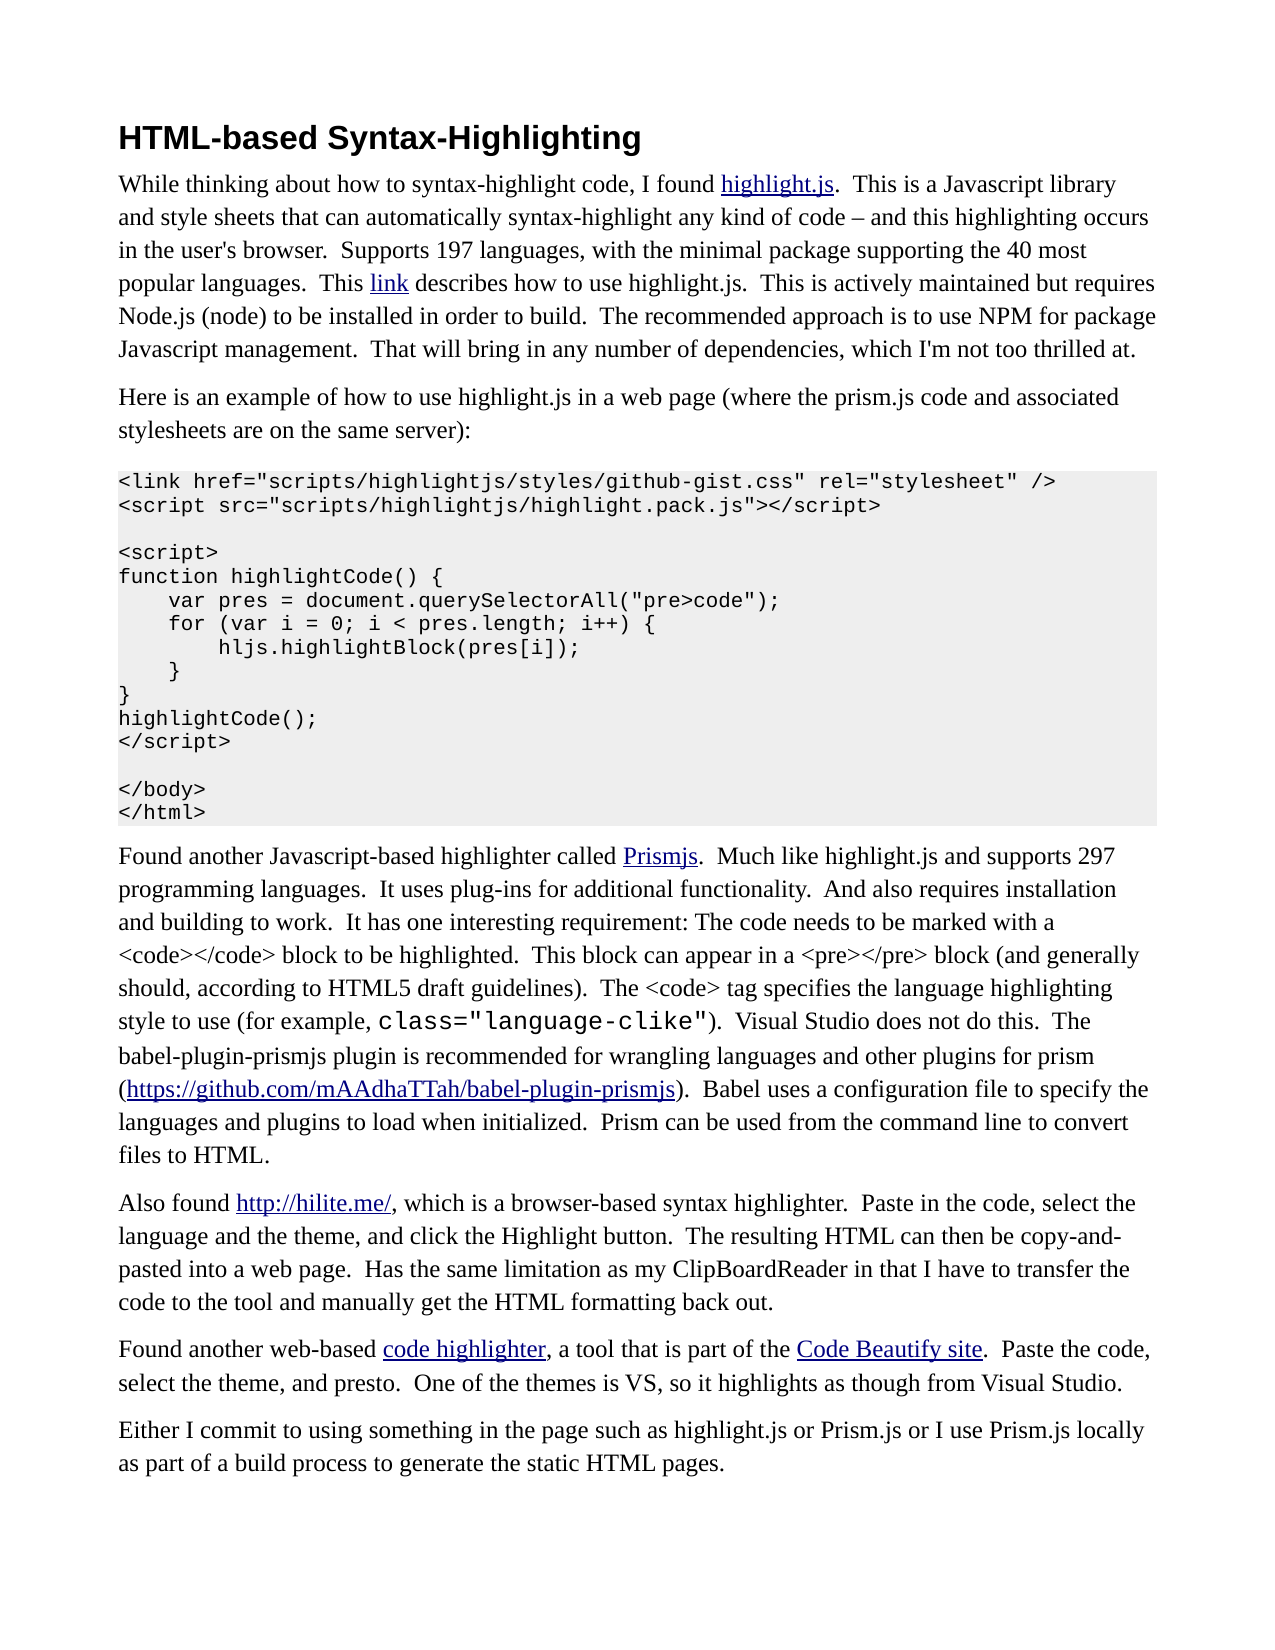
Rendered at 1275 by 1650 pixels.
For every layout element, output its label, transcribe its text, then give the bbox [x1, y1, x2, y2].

text While thinking about how to syntax-highlight code, I found highlight.js. This is a Javascript library and style sheets that can automatically syntax-highlight any kind of code – and this highlighting occurs in the user's browser. Supports 197 languages, with the minimal package supporting the 40 most popular languages. This link describes how to use highlight.js. This is actively maintained but requires Node.js (node) to be installed in order to build. The recommended approach is to use NPM for package Javascript management. That will bring in any number of dependencies, which I'm not too thrilled at. [118, 169, 1157, 363]
text </html> [118, 802, 1157, 826]
text </script> [118, 731, 1157, 755]
text Found another Javascript-based highlighter called Prismjs. Much like highlight.js and supports 297 programming languages. It uses plug-ins for additional functionality. And also requires installation and building to work. It has one interesting requirement: The code needs to be marked with a <code></code> block to be highlighted. This block can appear in a <pre></pre> block (and generally should, according to HTML5 draft guidelines). The <code> tag specifies the language highlighting style to use (for example, class="language-clike"). Visual Studio does not do this. The babel-plugin-prismjs plugin is recommended for wrangling languages and other plugins for prism (https://github.com/mAAdhaTTah/babel-plugin-prismjs). Babel uses a configuration file to specify the languages and plugins to load when initialized. Prism can be used from the command line to convert files to HTML. [118, 841, 1157, 1169]
text </body> [118, 779, 1157, 802]
subtitle HTML-based Syntax-Highlighting [118, 118, 1157, 157]
text <link href="scripts/highlightjs/styles/github-gist.css" rel="stylesheet" /> [118, 471, 1157, 495]
text <script src="scripts/highlightjs/highlight.pack.js"></script> [118, 495, 1157, 519]
text for (var i = 0; i < pres.length; i++) { [118, 613, 1157, 637]
text } [118, 684, 1157, 708]
text Found another web-based code highlighter, a tool that is part of the Code Beautify site. Paste the code, select the theme, and presto. One of the themes is VS, so it highlights as though from Visual Studio. [118, 1334, 1157, 1396]
text <script> [118, 542, 1157, 566]
text Also found http://hilite.me/, which is a browser-based syntax highlighter. Paste in the code, select the language and the theme, and click the Highlight button. The resulting HTML can then be copy-and-pasted into a web page. Has the same limitation as my ClipBoardReader in that I have to transfer the code to the tool and manually get the HTML formatting back out. [118, 1188, 1157, 1316]
text Either I commit to using something in the page such as highlight.js or Prism.js or I use Prism.js locally as part of a build process to generate the static HTML pages. [118, 1415, 1157, 1477]
text highlightCode(); [118, 708, 1157, 731]
text Here is an example of how to use highlight.js in a web page (where the prism.js code and associated stylesheets are on the same server): [118, 382, 1157, 443]
text hljs.highlightBlock(pres[i]); [118, 637, 1157, 661]
text var pres = document.querySelectorAll("pre>code"); [118, 589, 1157, 613]
text function highlightCode() { [118, 566, 1157, 589]
text } [118, 661, 1157, 684]
